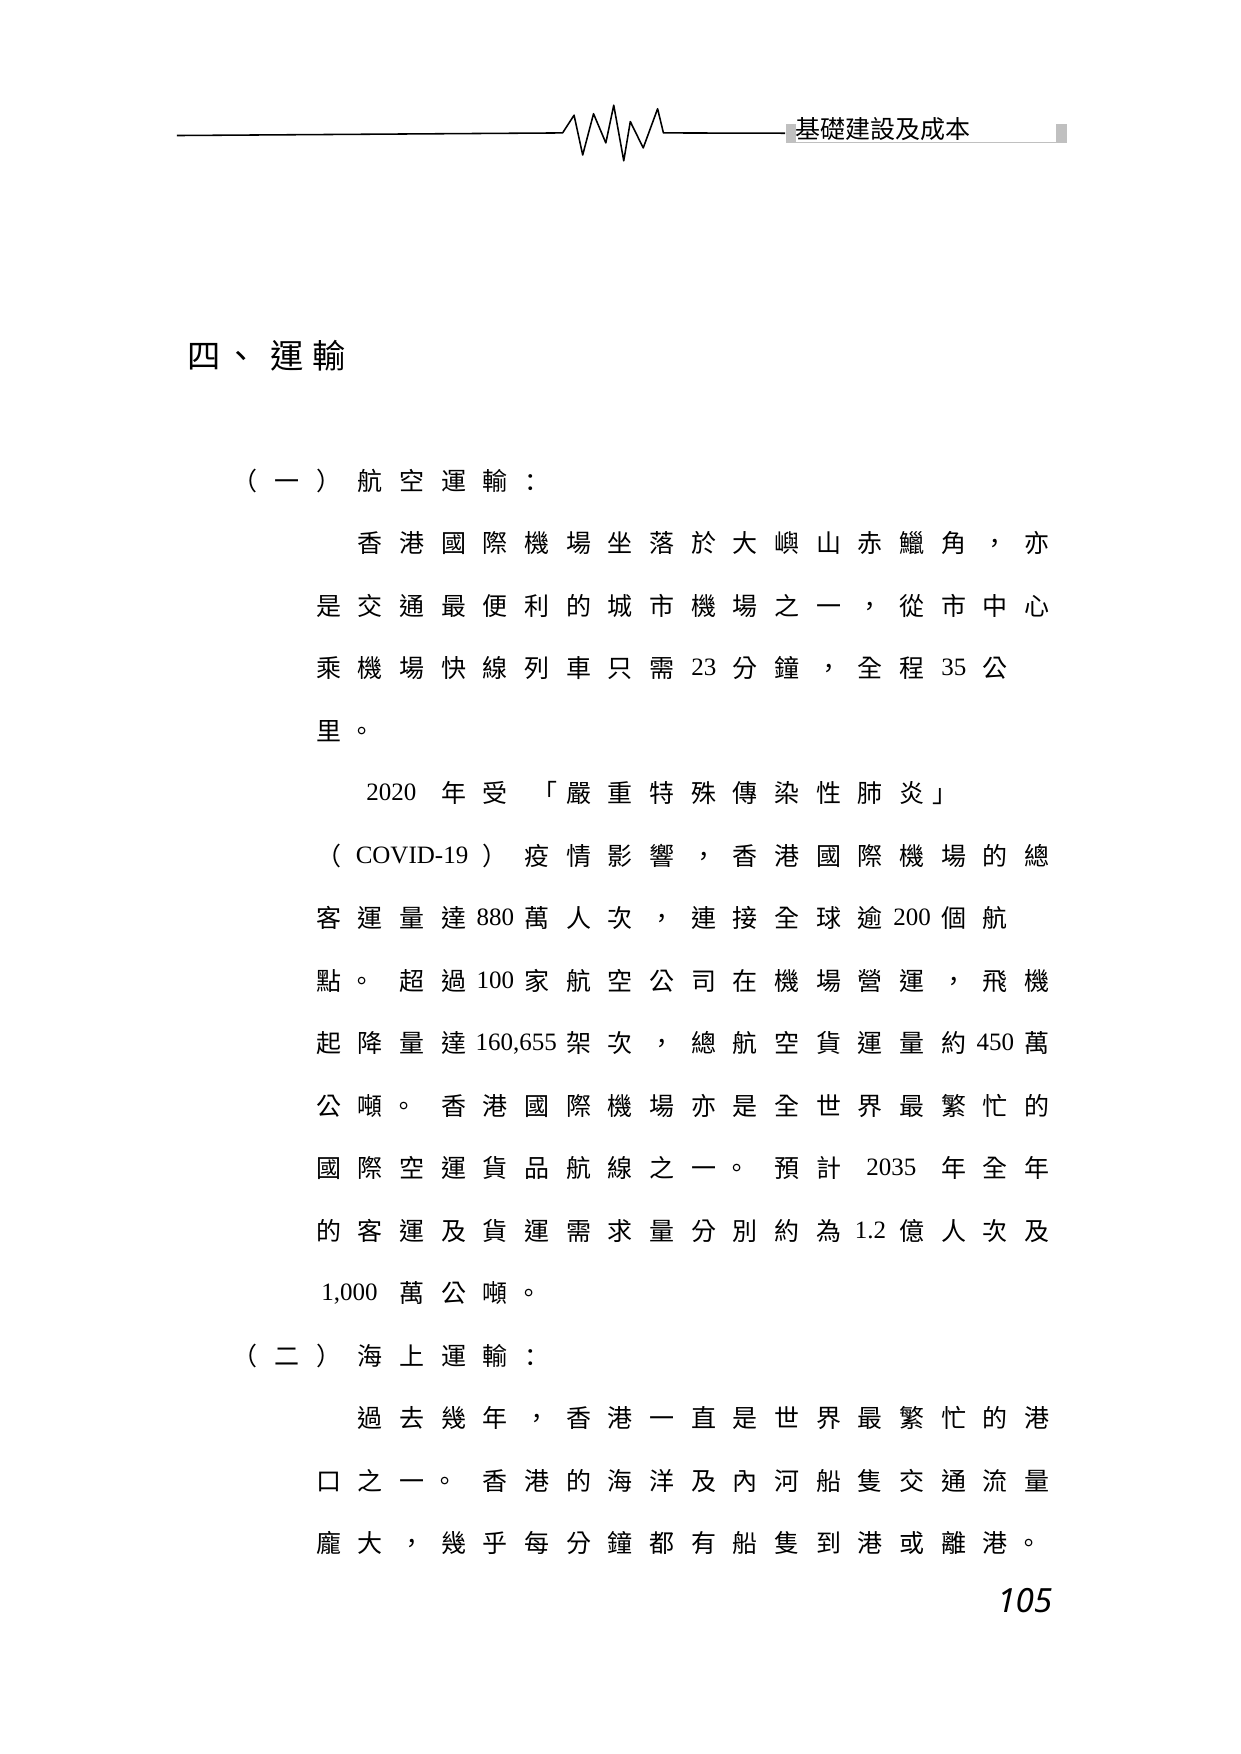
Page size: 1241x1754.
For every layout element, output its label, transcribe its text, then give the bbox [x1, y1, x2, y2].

text 2020年受「嚴重特殊傳染性肺炎」（COVID-19）疫情影響，香港國際機場的總客運量達880萬人次，連接全球逾200個航點。超過100家航空公司在機場營運，飛機起降量達160,655架次，總航空貨運量約450萬公噸。香港國際機場亦是全世界最繁忙的國際空運貨品航線之一。預計2035年全年的客運及貨運需求量分別約為1.2億人次及1,000萬公噸。 [281, 750, 1058, 1313]
text 香港國際機場坐落於大嶼山赤鱲角，亦是交通最便利的城市機場之一，從市中心乘機場快線列車只需23分鐘，全程35公里。 [281, 500, 1058, 750]
text （二）海上運輸： [207, 1313, 1058, 1375]
text （一）航空運輸： [207, 438, 1058, 500]
text 過去幾年，香港一直是世界最繁忙的港口之一。香港的海洋及內河船隻交通流量龐大，幾乎每分鐘都有船隻到港或離港。 [281, 1375, 1058, 1563]
text 四、運輸 [183, 313, 1058, 375]
